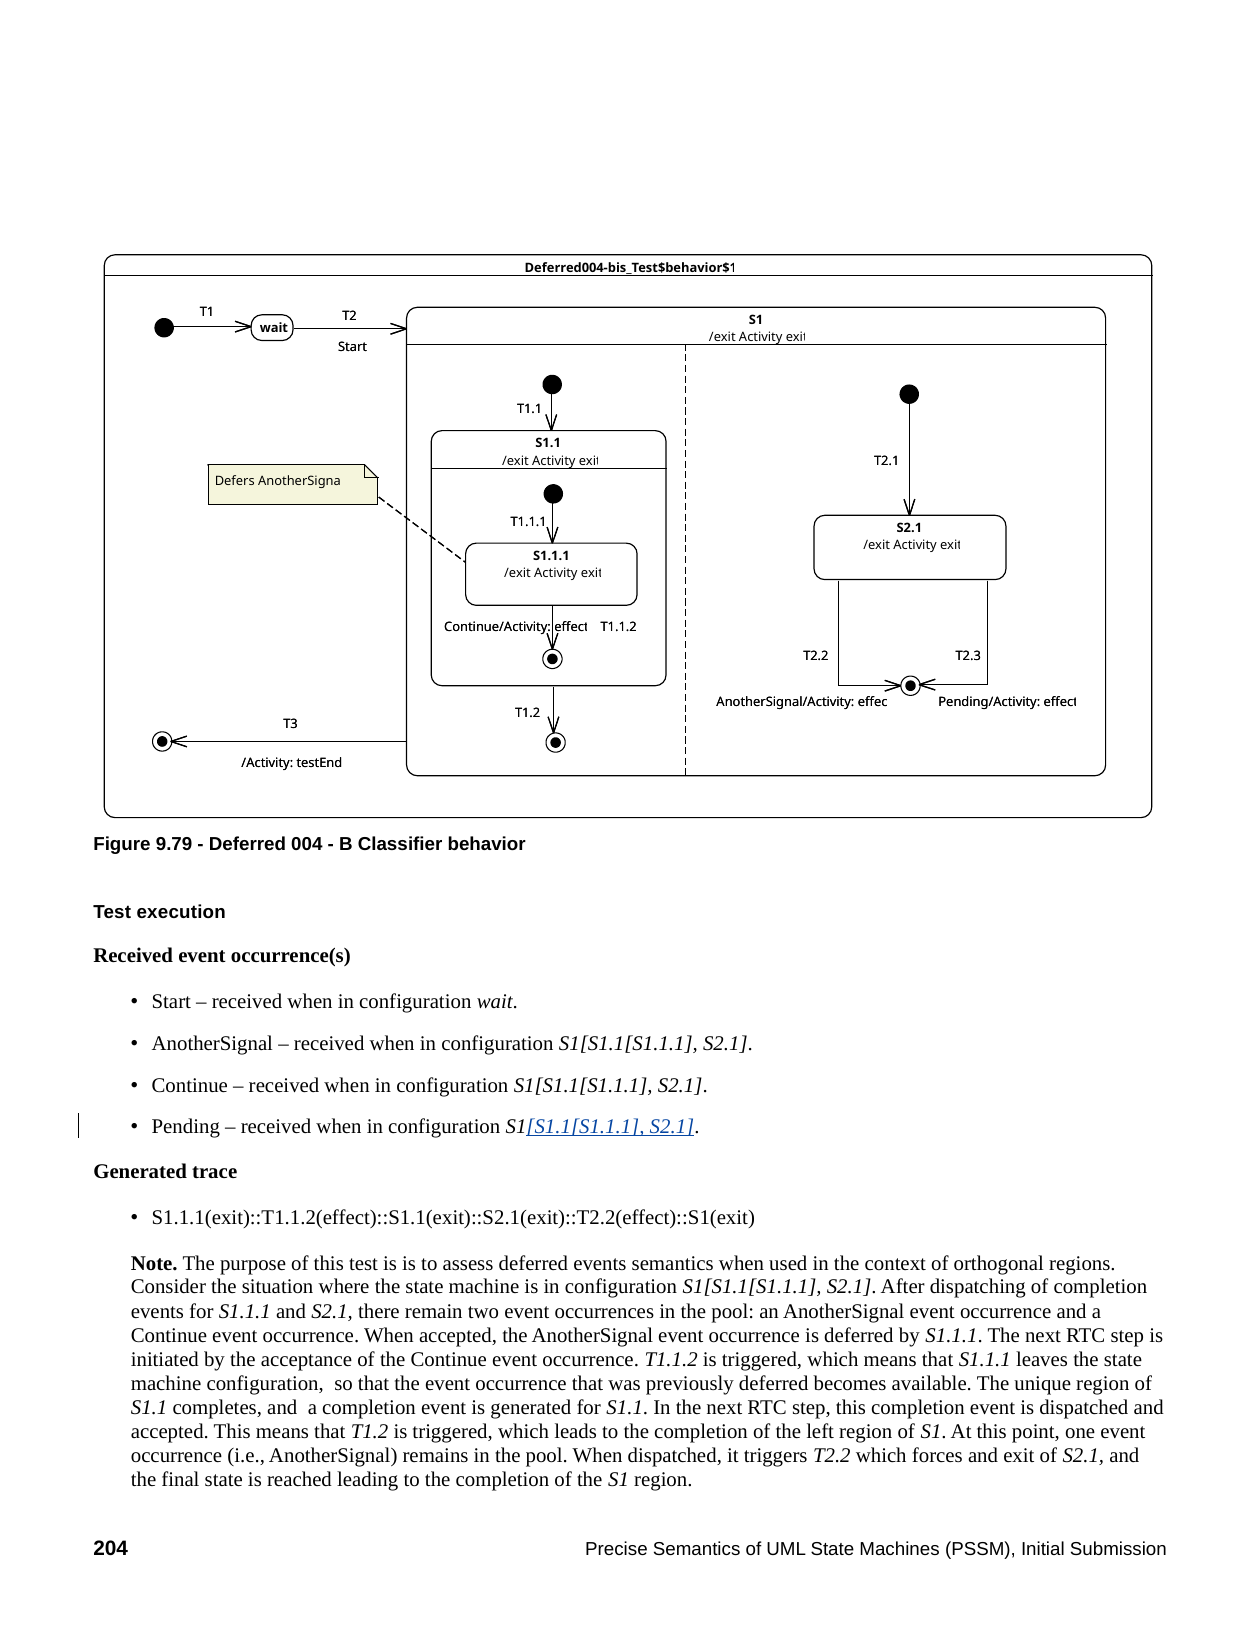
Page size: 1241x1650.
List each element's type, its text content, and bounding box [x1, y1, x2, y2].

list S1.1.1(exit)::T1.1.2(effect)::S1.1(exit)::S2.1(exit)::T2.2(effect)::S1(exit) [131, 1204, 1164, 1229]
list Pending – received when in configuration S1[S1.1[S1.1.1], S2.1]. [131, 1113, 1164, 1138]
list AnotherSignal – received when in configuration S1[S1.1[S1.1.1], S2.1]. [131, 1030, 1164, 1055]
subtitle Test execution [93, 901, 1164, 922]
list Start – received when in configuration wait. [131, 988, 1164, 1013]
text Note. The purpose of this test is is to assess deferred events semantics when used in the context of orthogonal regions. Consider the situation where the state machine is in configuration S1[S1.1[S1.1.1], S2.1]. After dispatching of completion events for S1.1.1 and S2.1, there remain two event occurrences in the pool: an AnotherSignal event occurrence and a Continue event occurrence. When accepted, the AnotherSignal event occurrence is deferred by S1.1.1. The next RTC step is initiated by the acceptance of the Continue event occurrence. T1.1.2 is triggered, which means that S1.1.1 leaves the state machine configuration, so that the event occurrence that was previously deferred becomes available. The unique region of S1.1 completes, and a completion event is generated for S1.1. In the next RTC step, this completion event is dispatched and accepted. This means that T1.2 is triggered, which leads to the completion of the left region of S1. At this point, one event occurrence (i.e., AnotherSignal) remains in the pool. When dispatched, it triggers T2.2 which forces and exit of S2.1, and the final state is reached leading to the completion of the S1 region. [131, 1250, 1164, 1491]
text Generated trace [93, 1159, 1164, 1183]
text Received event occurrence(s) [93, 943, 1164, 967]
list Continue – received when in configuration S1[S1.1[S1.1.1], S2.1]. [131, 1072, 1164, 1097]
text Figure 9.79 - Deferred 004 - B Classifier behavior [93, 243, 1164, 855]
